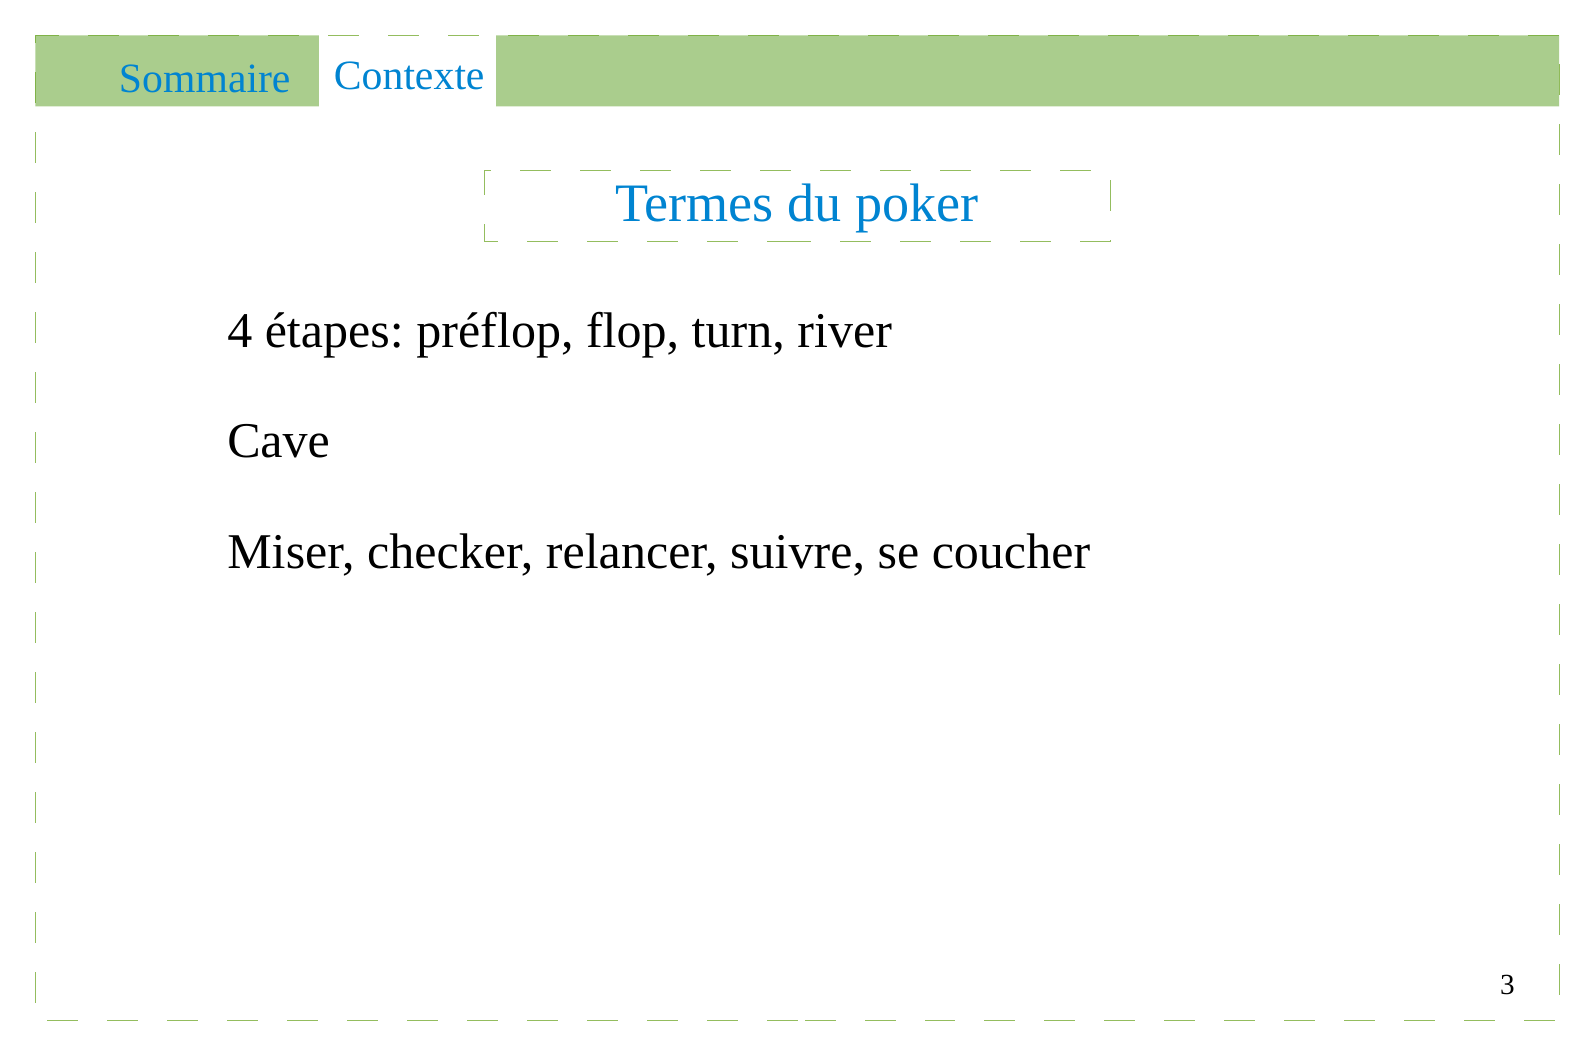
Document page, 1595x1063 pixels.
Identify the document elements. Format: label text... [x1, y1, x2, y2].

text_box Contexte [318, 45, 733, 107]
text_box [496, 35, 1560, 107]
text_box Termes du poker [35, 165, 1560, 241]
text_box Sommaire [104, 47, 518, 109]
text_box 4 étapes: préflop, flop, turn, river Cave Miser, checker, relancer, suivre, se coucher [212, 295, 1512, 945]
text_box [35, 35, 319, 107]
